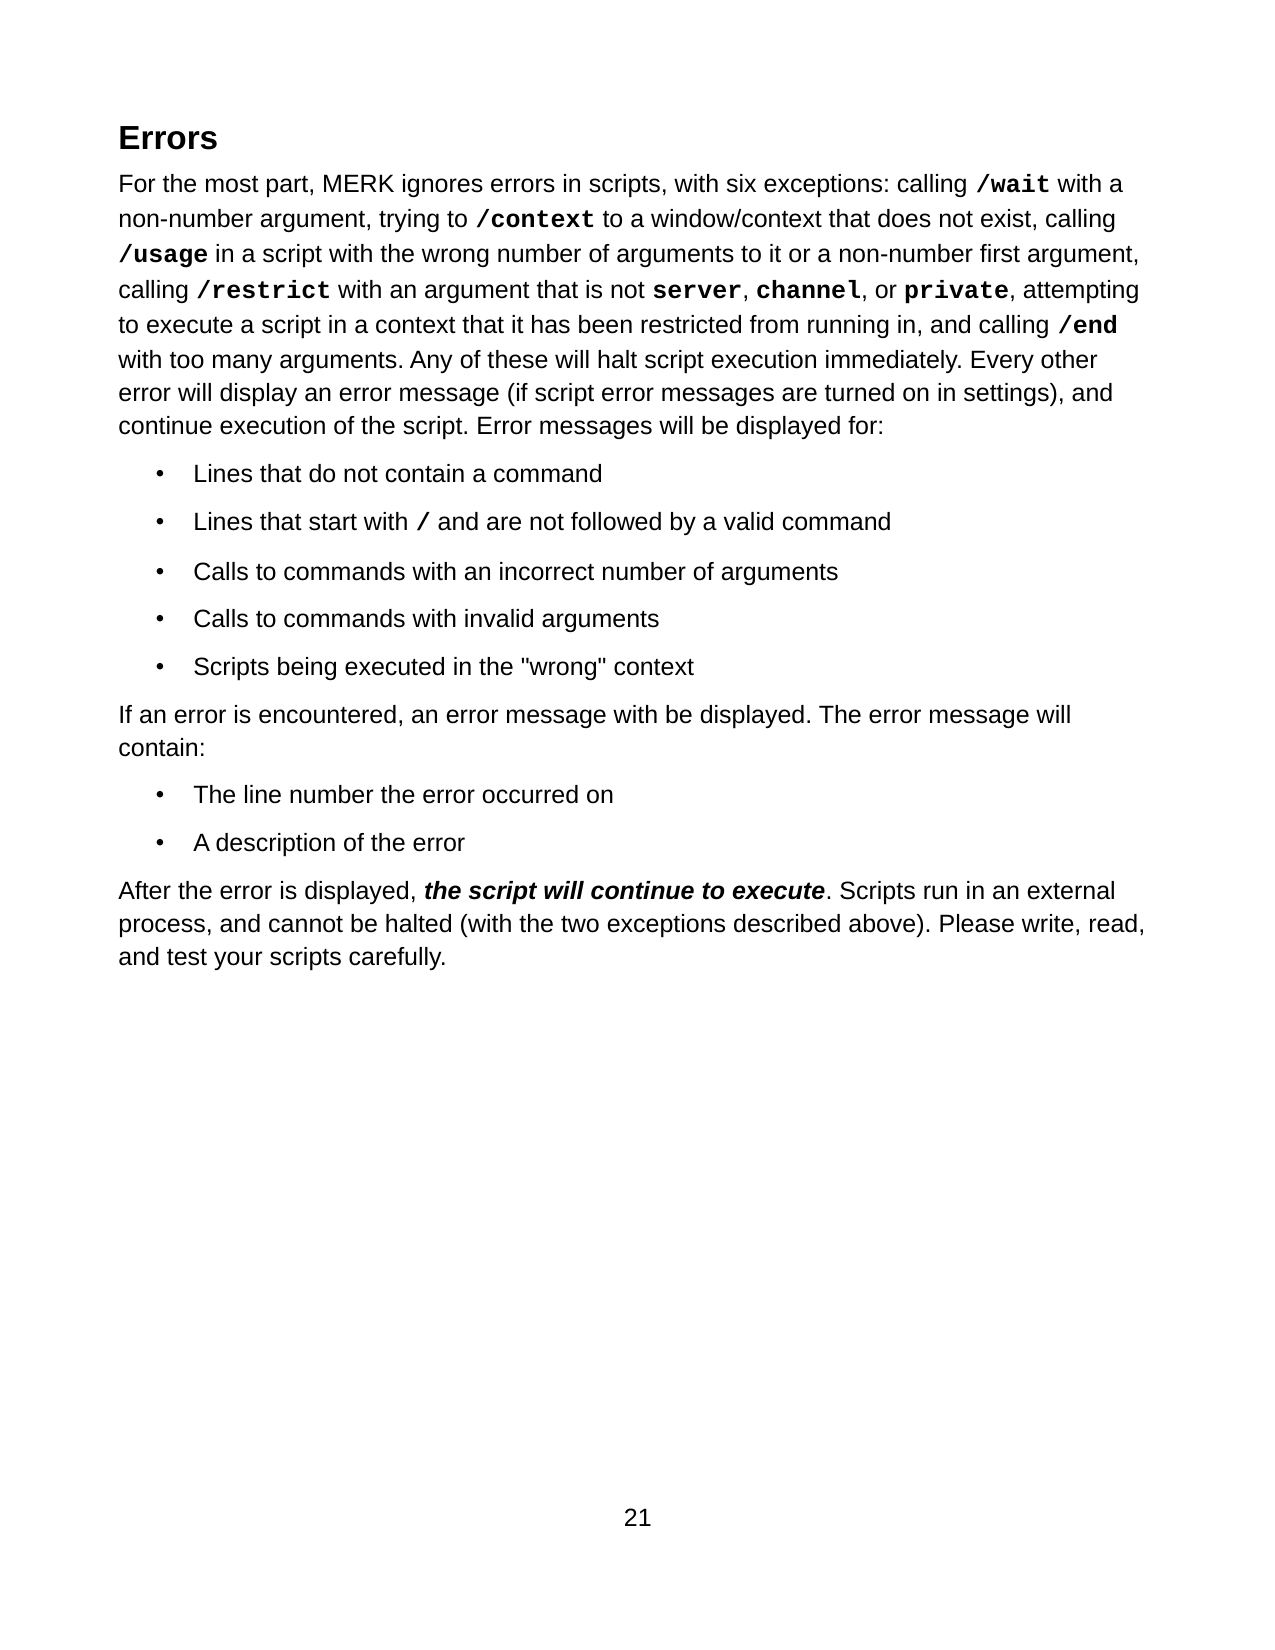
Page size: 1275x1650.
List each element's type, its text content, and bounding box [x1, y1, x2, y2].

text After the error is displayed, the script will continue to execute. Scripts run in an external process, and cannot be halted (with the two exceptions described above). Please write, read, and test your scripts carefully. [118, 876, 1157, 971]
list Lines that do not contain a command [156, 459, 1157, 488]
list Scripts being executed in the "wrong" context [156, 652, 1157, 681]
list Lines that start with / and are not followed by a valid command [156, 506, 1157, 537]
list The line number the error occurred on [156, 780, 1157, 809]
subtitle Errors [118, 118, 1157, 157]
list A description of the error [156, 828, 1157, 857]
list Calls to commands with an incorrect number of arguments [156, 557, 1157, 585]
text If an error is encountered, an error message with be displayed. The error message will contain: [118, 700, 1157, 761]
list Calls to commands with invalid arguments [156, 604, 1157, 633]
text For the most part, MERK ignores errors in scripts, with six exceptions: calling /wait with a non-number argument, trying to /context to a window/context that does not exist, calling /usage in a script with the wrong number of arguments to it or a non-number first argument, calling /restrict with an argument that is not server, channel, or private, attempting to execute a script in a context that it has been restricted from running in, and calling /end with too many arguments. Any of these will halt script execution immediately. Every other error will display an error message (if script error messages are turned on in settings), and continue execution of the script. Error messages will be displayed for: [118, 169, 1157, 440]
